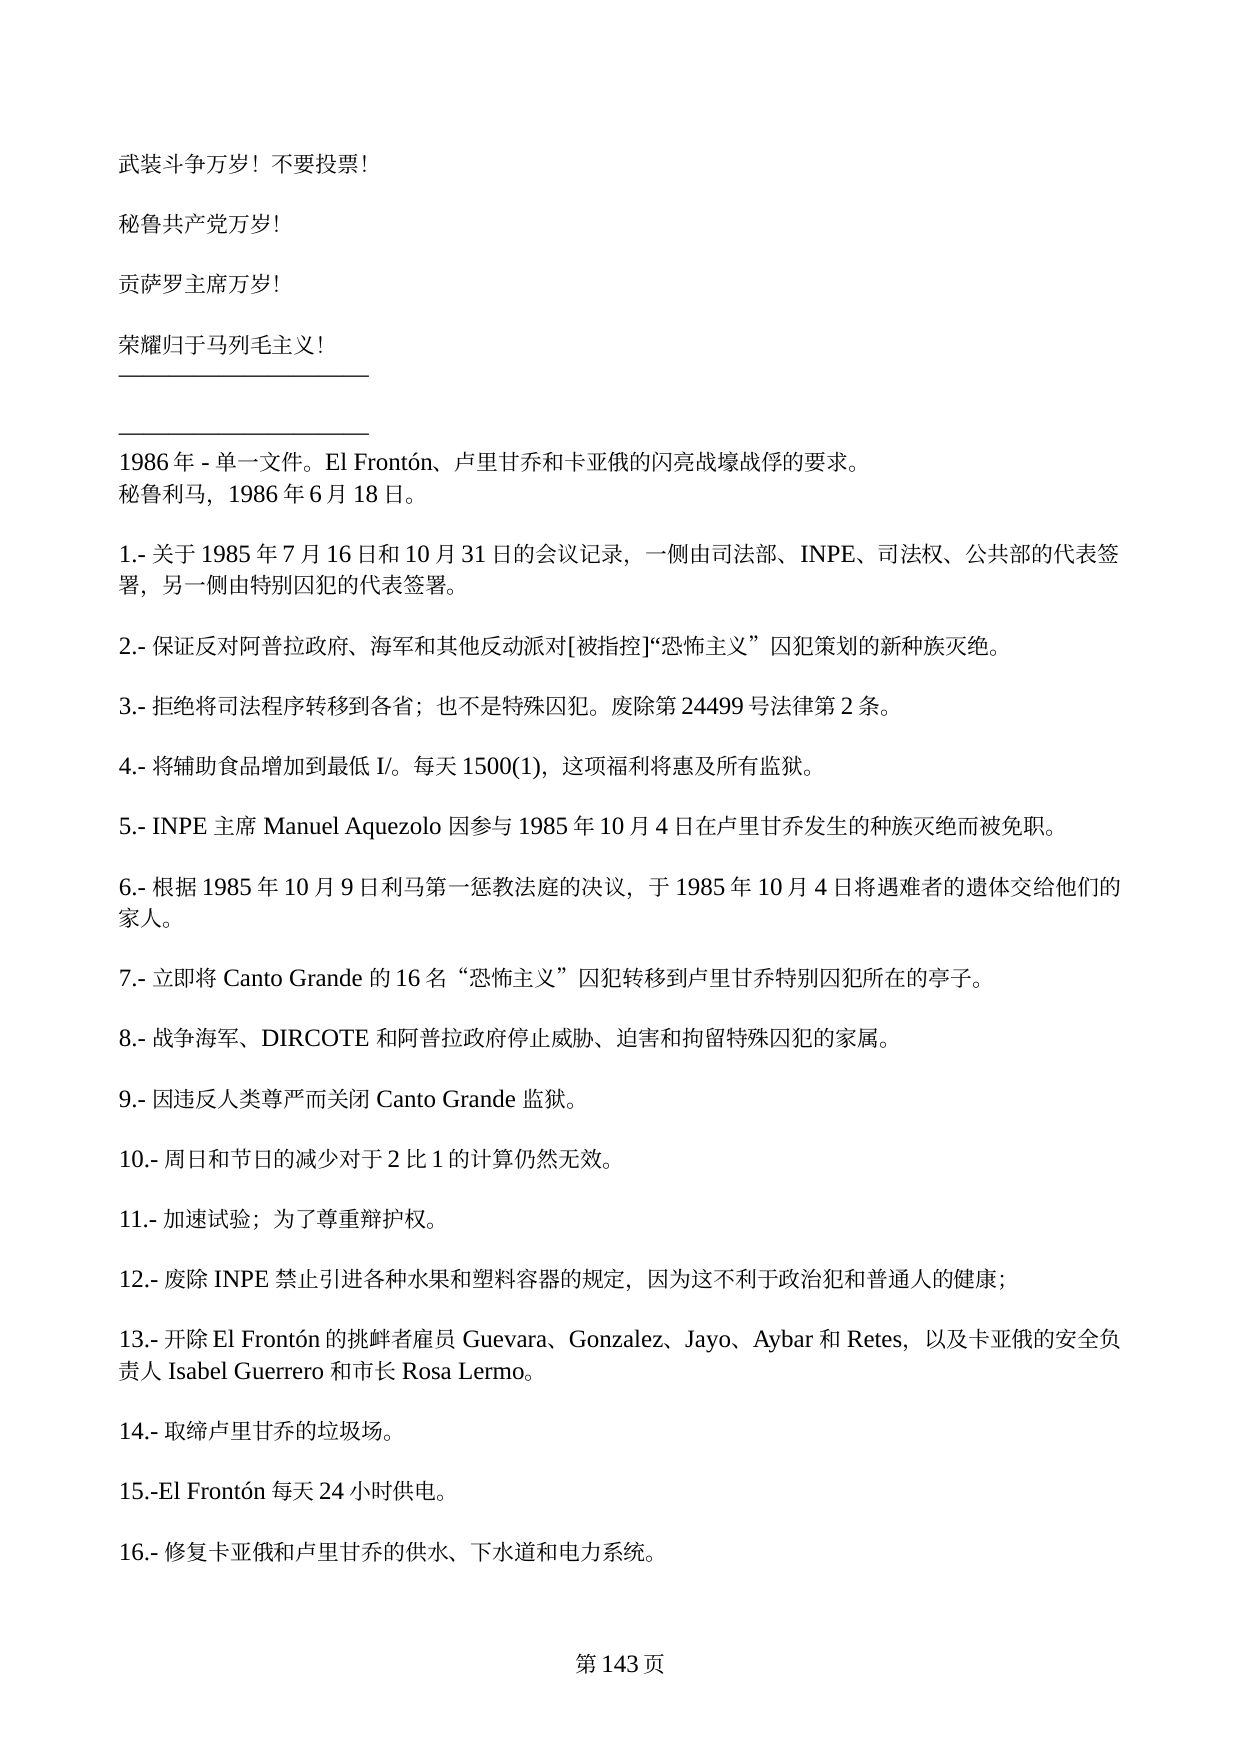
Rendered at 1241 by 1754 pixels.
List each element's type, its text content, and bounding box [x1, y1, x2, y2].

text 9.- 因违反人类尊严而关闭 Canto Grande 监狱。 [118, 1082, 1122, 1113]
text 15.-El Frontón每天24小时供电。 [118, 1474, 1122, 1506]
text 2.- 保证反对阿普拉政府、海军和其他反动派对[被指控]“恐怖主义”囚犯策划的新种族灭绝。 [118, 629, 1122, 660]
text 13.- 开除El Frontón的挑衅者雇员 Guevara、Gonzalez、Jayo、Aybar 和 Retes，以及卡亚俄的安全负责人 Isabel Guerrero 和市长 Rosa Lermo。 [118, 1323, 1122, 1386]
text 秘鲁共产党万岁！ [118, 207, 1122, 239]
text —————————— [118, 417, 1122, 446]
text 6.- 根据1985年10月9日利马第一惩教法庭的决议，于1985年10月4日将遇难者的遗体交给他们的家人。 [118, 870, 1122, 933]
text 1.- 关于1985年7月16日和10月31日的会议记录，一侧由司法部、INPE、司法权、公共部的代表签署，另一侧由特别囚犯的代表签署。 [118, 537, 1122, 600]
text 7.- 立即将 Canto Grande 的16名“恐怖主义”囚犯转移到卢里甘乔特别囚犯所在的亭子。 [118, 961, 1122, 993]
text 10.- 周日和节日的减少对于2比1的计算仍然无效。 [118, 1142, 1122, 1173]
text 14.- 取缔卢里甘乔的垃圾场。 [118, 1414, 1122, 1446]
text 3.- 拒绝将司法程序转移到各省；也不是特殊囚犯。废除第24499号法律第2条。 [118, 689, 1122, 721]
text 贡萨罗主席万岁！ [118, 268, 1122, 299]
text 4.- 将辅助食品增加到最低 I/。每天1500(1)，这项福利将惠及所有监狱。 [118, 749, 1122, 781]
text 武装斗争万岁！不要投票！ [118, 147, 1122, 179]
text 11.- 加速试验；为了尊重辩护权。 [118, 1202, 1122, 1234]
text 8.- 战争海军、DIRCOTE 和阿普拉政府停止威胁、迫害和拘留特殊囚犯的家属。 [118, 1022, 1122, 1053]
text 荣耀归于马列毛主义！ [118, 328, 1122, 359]
text 秘鲁利马，1986年6月18日。 [118, 477, 1122, 508]
text 12.- 废除 INPE 禁止引进各种水果和塑料容器的规定，因为这不利于政治犯和普通人的健康； [118, 1262, 1122, 1294]
text —————————— [118, 359, 1122, 388]
text 1986年 - 单一文件。El Frontón、卢里甘乔和卡亚俄的闪亮战壕战俘的要求。 [118, 446, 1122, 477]
text 5.- INPE 主席 Manuel Aquezolo 因参与1985年10月4日在卢里甘乔发生的种族灭绝而被免职。 [118, 809, 1122, 841]
text 16.- 修复卡亚俄和卢里甘乔的供水、下水道和电力系统。 [118, 1535, 1122, 1566]
